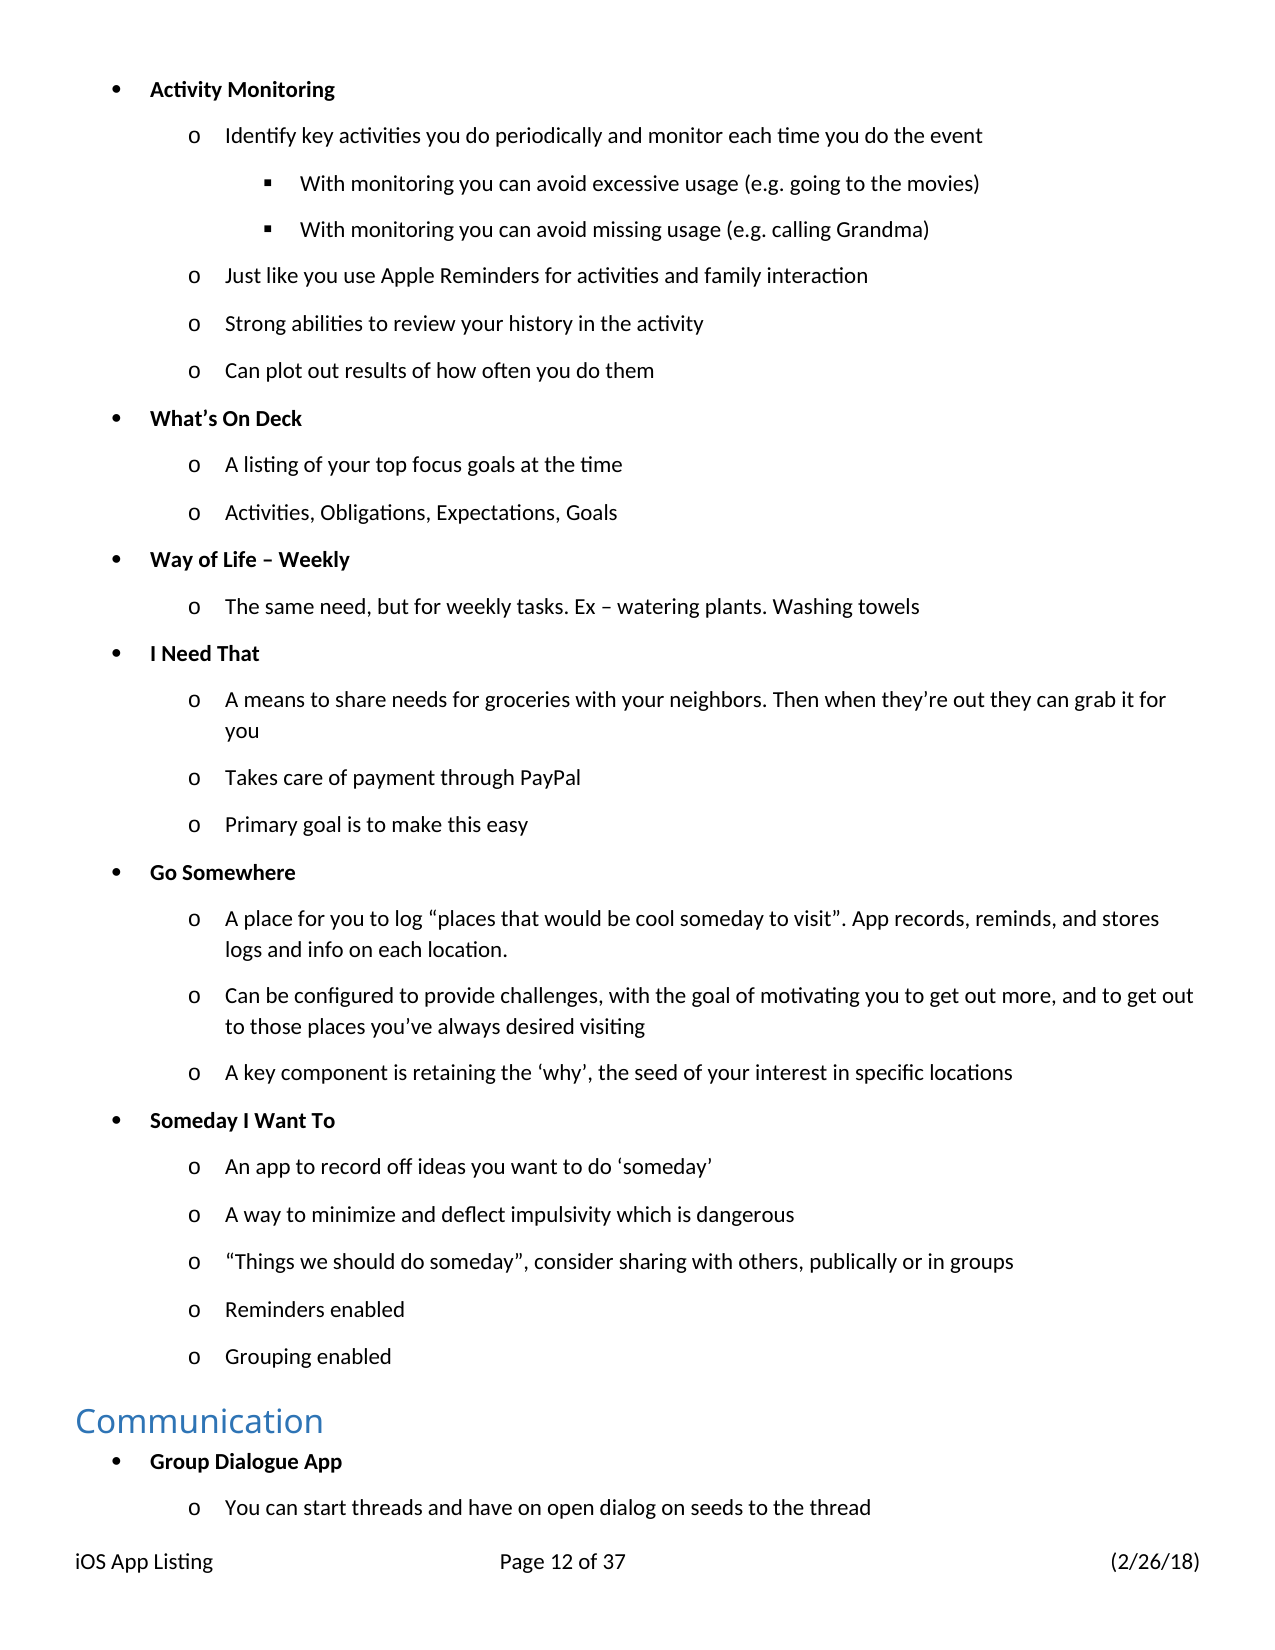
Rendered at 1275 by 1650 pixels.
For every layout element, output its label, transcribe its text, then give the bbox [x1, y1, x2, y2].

list Reminders enabled [187, 1295, 1200, 1324]
list Primary goal is to make this easy [187, 810, 1200, 839]
list Activities, Obligations, Expectations, Goals [187, 498, 1200, 527]
list Takes care of payment through PayPal [187, 763, 1200, 792]
list A key component is retaining the ‘why’, the seed of your interest in specific locations [187, 1058, 1200, 1088]
list Grouping enabled [187, 1342, 1200, 1372]
list Group Dialogue App [112, 1447, 1200, 1475]
list What’s On Deck [112, 404, 1200, 432]
list Just like you use Apple Reminders for activities and family interaction [187, 262, 1200, 291]
list Strong abilities to review your history in the activity [187, 309, 1200, 338]
list I Need That [112, 639, 1200, 667]
list A means to share needs for groceries with your neighbors. Then when they’re out they can grab it for you [187, 686, 1200, 744]
list “Things we should do someday”, consider sharing with others, publically or in groups [187, 1247, 1200, 1277]
list The same need, but for weekly tasks. Ex – watering plants. Washing towels [187, 592, 1200, 621]
list A listing of your top focus goals at the time [187, 450, 1200, 479]
list Can be configured to provide challenges, with the goal of motivating you to get out more, and to get out to those places you’ve always desired visiting [187, 981, 1200, 1040]
list With monitoring you can avoid excessive usage (e.g. going to the movies) [262, 169, 1200, 197]
list You can start threads and have on open dialog on seeds to the thread [187, 1493, 1200, 1522]
list Activity Monitoring [112, 75, 1200, 103]
list A place for you to log “places that would be cool someday to visit”. App records, reminds, and stores logs and info on each location. [187, 904, 1200, 963]
list With monitoring you can avoid missing usage (e.g. calling Grandma) [262, 215, 1200, 243]
subtitle Communication [75, 1398, 1200, 1444]
list Someday I Want To [112, 1106, 1200, 1134]
list Identify key activities you do periodically and monitor each time you do the event [187, 121, 1200, 151]
list Can plot out results of how often you do them [187, 357, 1200, 386]
list Way of Life – Weekly [112, 545, 1200, 573]
list A way to minimize and deflect impulsivity which is dangerous [187, 1200, 1200, 1229]
list An app to record off ideas you want to do ‘someday’ [187, 1152, 1200, 1182]
list Go Somewhere [112, 858, 1200, 886]
